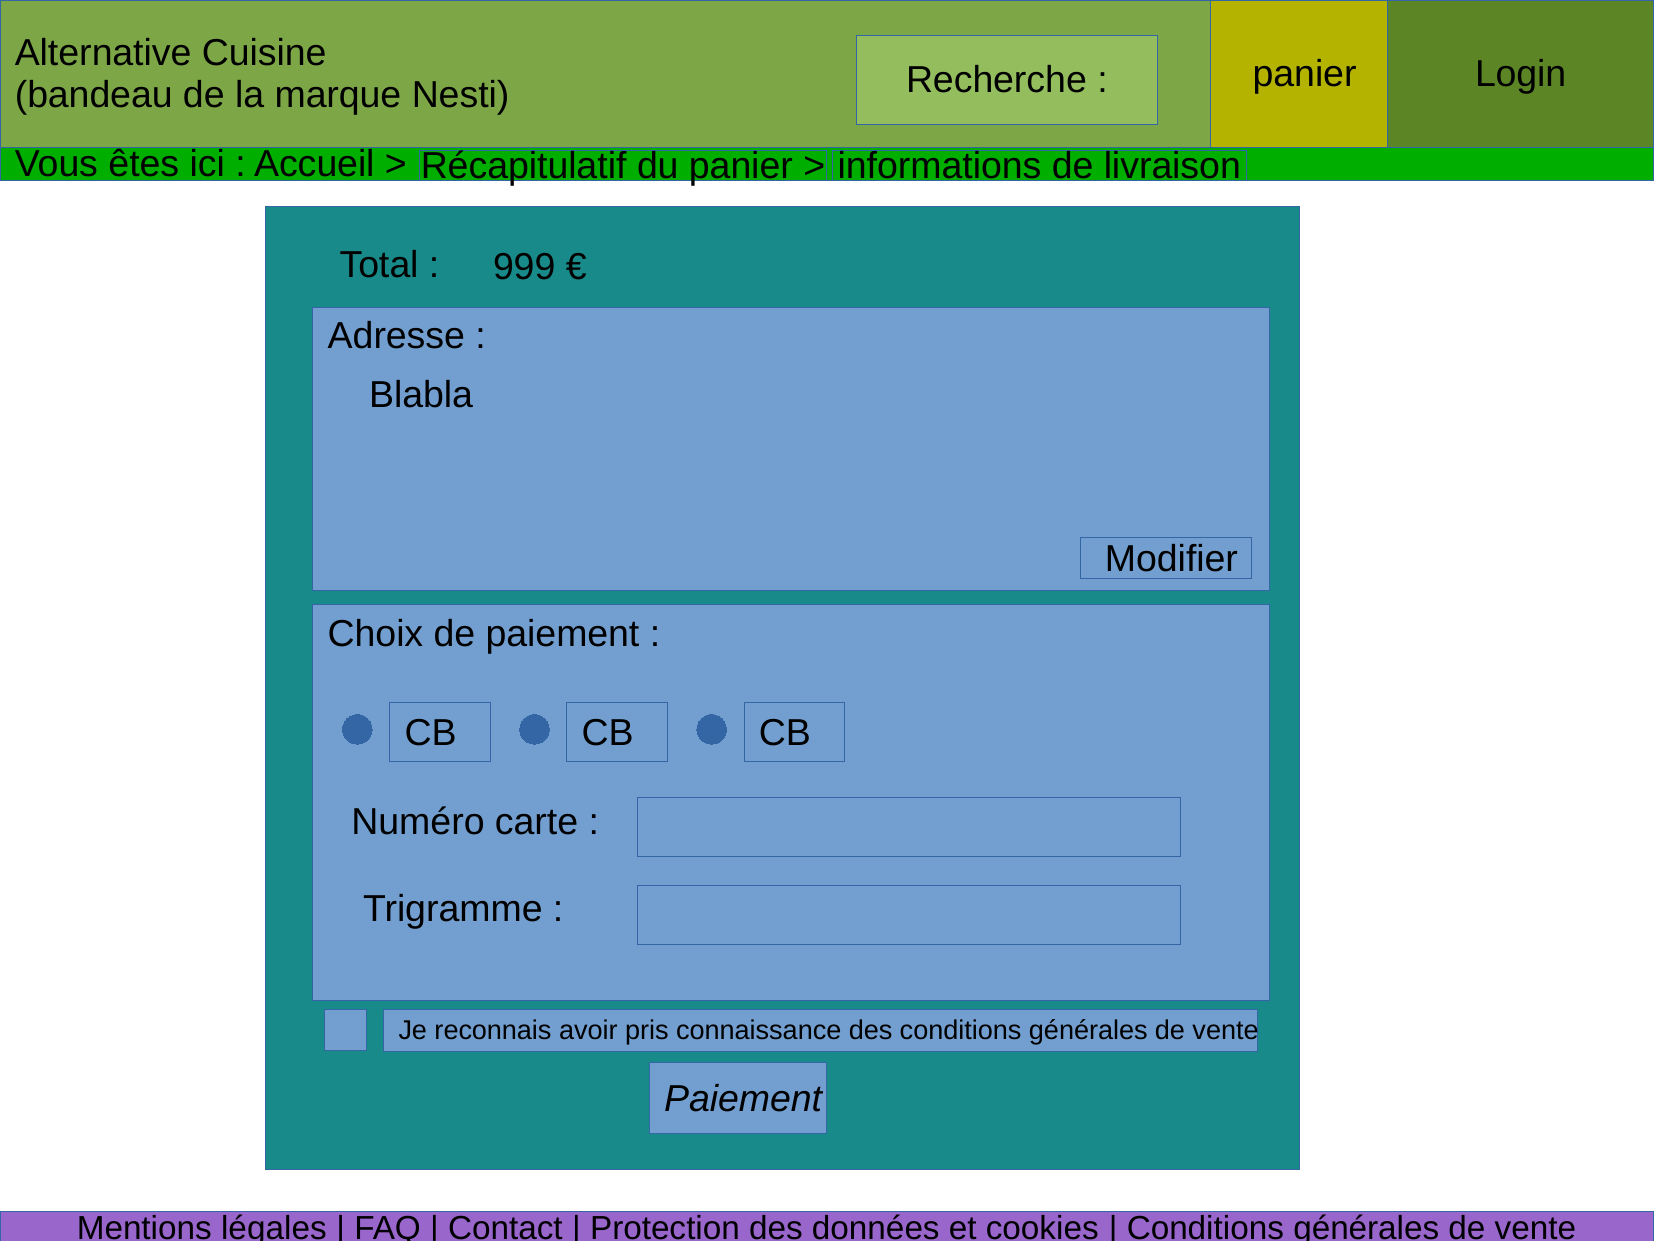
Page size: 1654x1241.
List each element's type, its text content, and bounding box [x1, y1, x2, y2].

text_box Modifier [1080, 537, 1252, 579]
text_box Recherche : [856, 35, 1158, 125]
text_box Récapitulatif du panier > [419, 150, 827, 181]
text_box panier [1210, 0, 1388, 148]
text_box Numéro carte : [336, 793, 632, 889]
text_box Choix de paiement : [312, 604, 1270, 1001]
text_box Trigramme : [348, 879, 597, 975]
text_box Je reconnais avoir pris connaissance des conditions générales de vente [383, 1009, 1258, 1052]
text_box Adresse : [312, 307, 1270, 591]
text_box Blabla [354, 366, 916, 597]
text_box Paiement [649, 1062, 827, 1134]
text_box Alternative Cuisine (bandeau de la marque Nesti) [0, 0, 1210, 148]
text_box CB [566, 702, 668, 762]
text_box Vous êtes ici : Accueil > [0, 148, 1654, 181]
text_box 999 € [478, 238, 603, 313]
text_box Total : [324, 236, 473, 311]
text_box Mentions légales | FAQ | Contact | Protection des données et cookies | Conditions générales de vente [0, 1211, 1654, 1241]
text_box CB [389, 702, 491, 762]
text_box informations de livraison [832, 150, 1247, 181]
text_box CB [744, 702, 845, 762]
text_box [265, 206, 1300, 1170]
text_box Login [1388, 0, 1654, 148]
